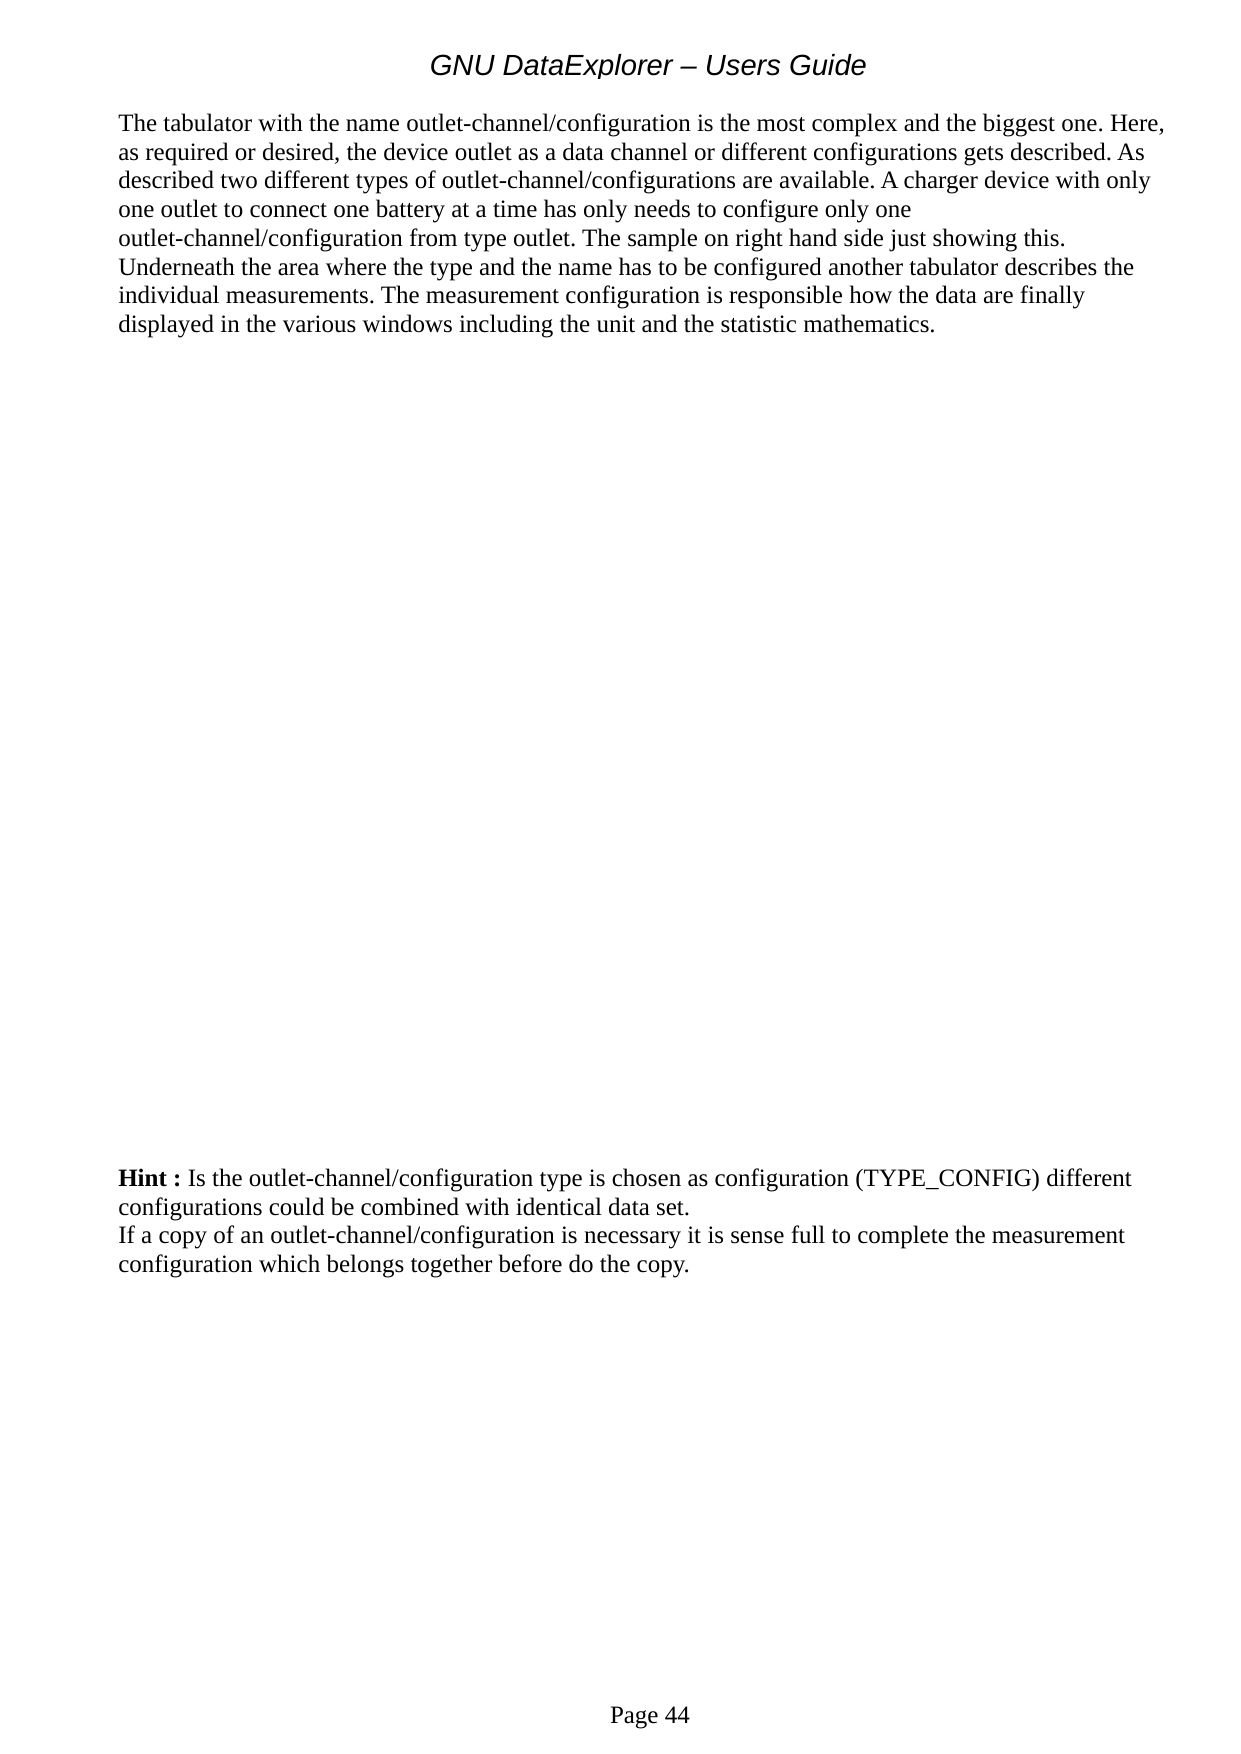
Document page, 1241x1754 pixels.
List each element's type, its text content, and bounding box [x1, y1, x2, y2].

text The tabulator with the name outlet-channel/configuration is the most complex and the biggest one. Here, as required or desired, the device outlet as a data channel or different configurations gets described. As described two different types of outlet-channel/configurations are available. A charger device with only one outlet to connect one battery at a time has only needs to configure only one outlet-channel/configuration from type outlet. The sample on right hand side just showing this. Underneath the area where the type and the name has to be configured another tabulator describes the individual measurements. The measurement configuration is responsible how the data are finally displayed in the various windows including the unit and the statistic mathematics. [118, 108, 1181, 338]
text Hint : Is the outlet-channel/configuration type is chosen as configuration (TYPE_CONFIG) different configurations could be combined with identical data set. If a copy of an outlet-channel/configuration is necessary it is sense full to complete the measurement configuration which belongs together before do the copy. [118, 1163, 1181, 1278]
